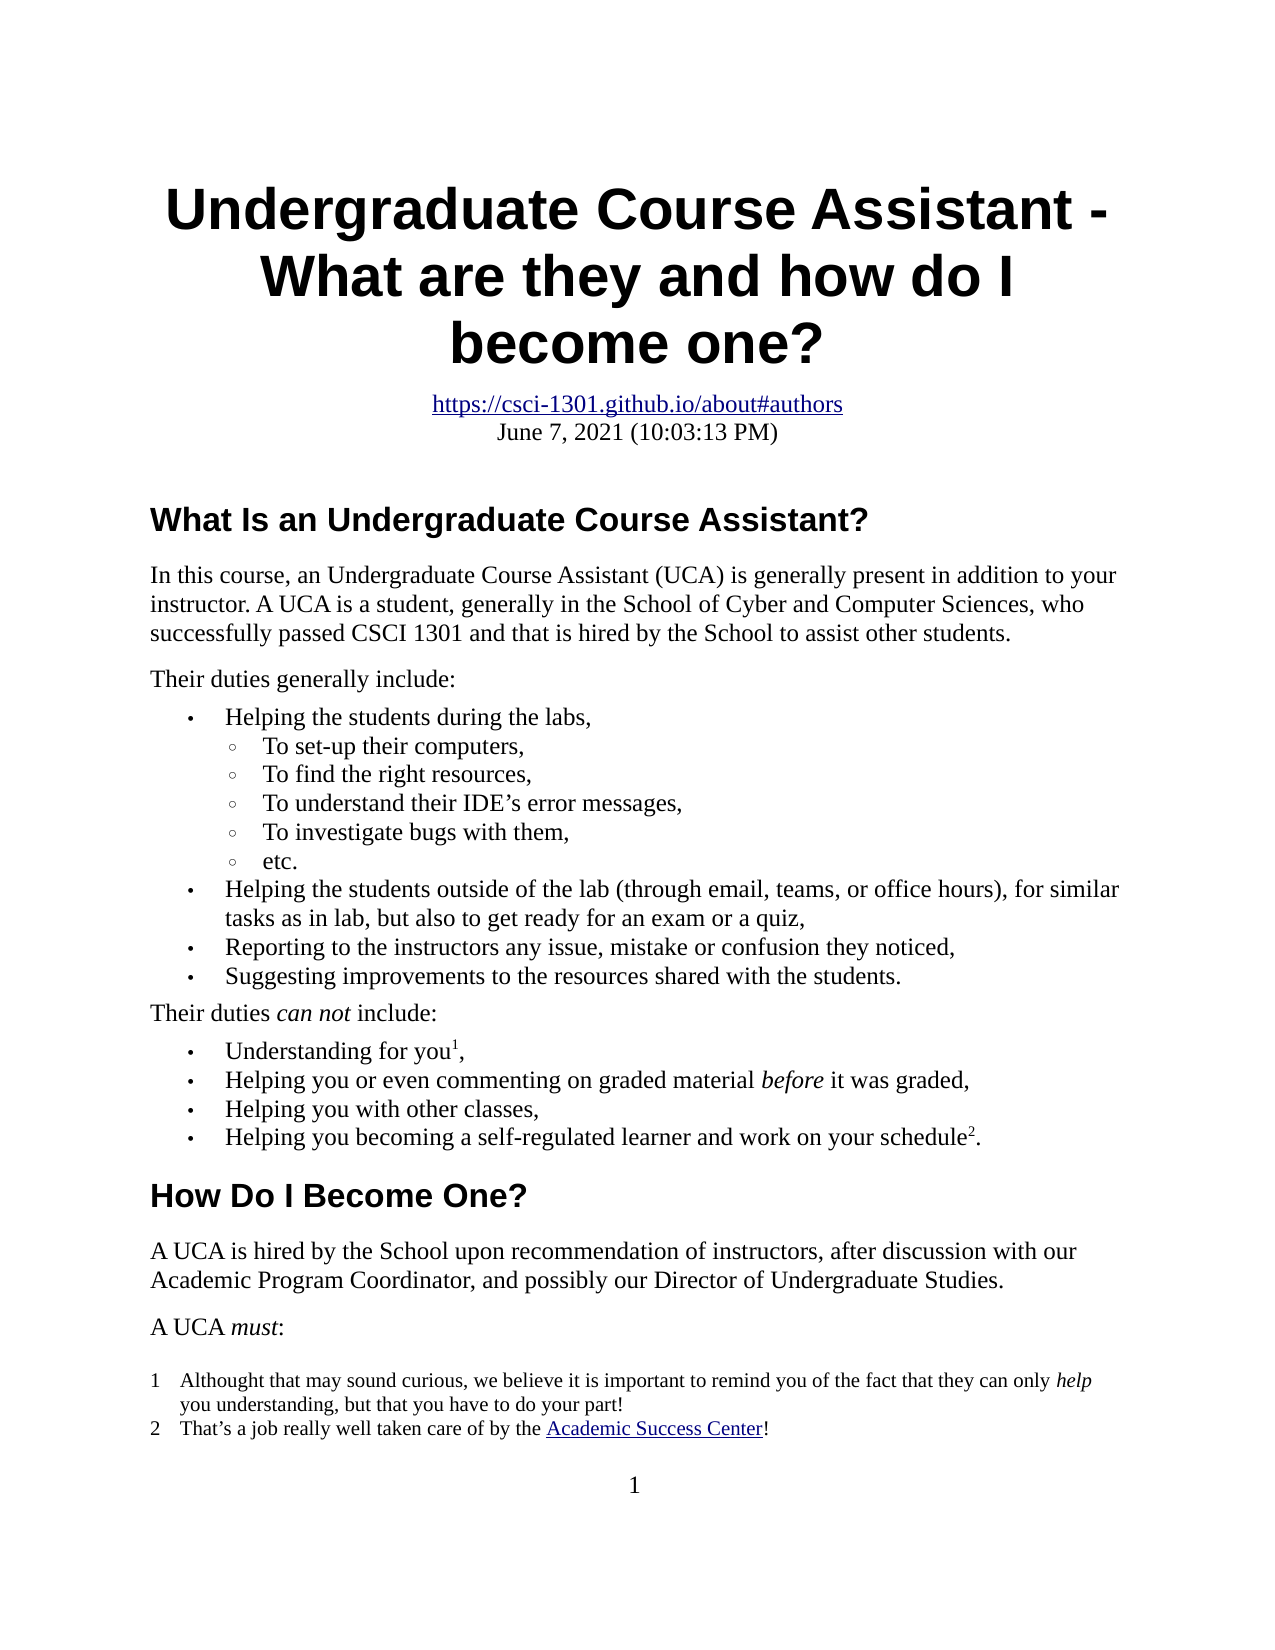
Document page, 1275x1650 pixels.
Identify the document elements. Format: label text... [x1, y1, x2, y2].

text https://csci-1301.github.io/about#authors [150, 389, 1125, 417]
list Helping the students outside of the lab (through email, teams, or office hours), for similar tasks as in lab, but also to get ready for an exam or a quiz, [187, 874, 1125, 932]
text June 7, 2021 (10:03:13 PM) [150, 417, 1125, 446]
text A UCA must: [150, 1312, 1125, 1340]
list To understand their IDE’s error messages, [225, 788, 1125, 817]
list Helping you becoming a self-regulated learner and work on your schedule. [187, 1122, 1125, 1151]
list Helping you or even commenting on graded material before it was graded, [187, 1065, 1125, 1094]
list Helping you with other classes, [187, 1094, 1125, 1122]
list Althought that may sound curious, we believe it is important to remind you of the fact that they can only help you understanding, but that you have to do your part! [150, 1368, 1125, 1416]
title Undergraduate Course Assistant - What are they and how do I become one? [150, 175, 1125, 376]
text Their duties generally include: [150, 664, 1125, 693]
list To find the right resources, [225, 759, 1125, 788]
list Reporting to the instructors any issue, mistake or confusion they noticed, [187, 932, 1125, 961]
list etc. [225, 846, 1125, 874]
text A UCA is hired by the School upon recommendation of instructors, after discussion with our Academic Program Coordinator, and possibly our Director of Undergraduate Studies. [150, 1236, 1125, 1294]
list Helping the students during the labs, [187, 702, 1125, 731]
list That’s a job really well taken care of by the Academic Success Center! [150, 1416, 1125, 1440]
subtitle How Do I Become One? [150, 1176, 1125, 1215]
list Suggesting improvements to the resources shared with the students. [187, 961, 1125, 989]
list To set-up their computers, [225, 731, 1125, 759]
text Their duties can not include: [150, 998, 1125, 1027]
text In this course, an Undergraduate Course Assistant (UCA) is generally present in addition to your instructor. A UCA is a student, generally in the School of Cyber and Computer Sciences, who successfully passed CSCI 1301 and that is hired by the School to assist other students. [150, 560, 1125, 646]
list Understanding for you, [187, 1036, 1125, 1065]
list To investigate bugs with them, [225, 817, 1125, 846]
subtitle What Is an Undergraduate Course Assistant? [150, 500, 1125, 539]
